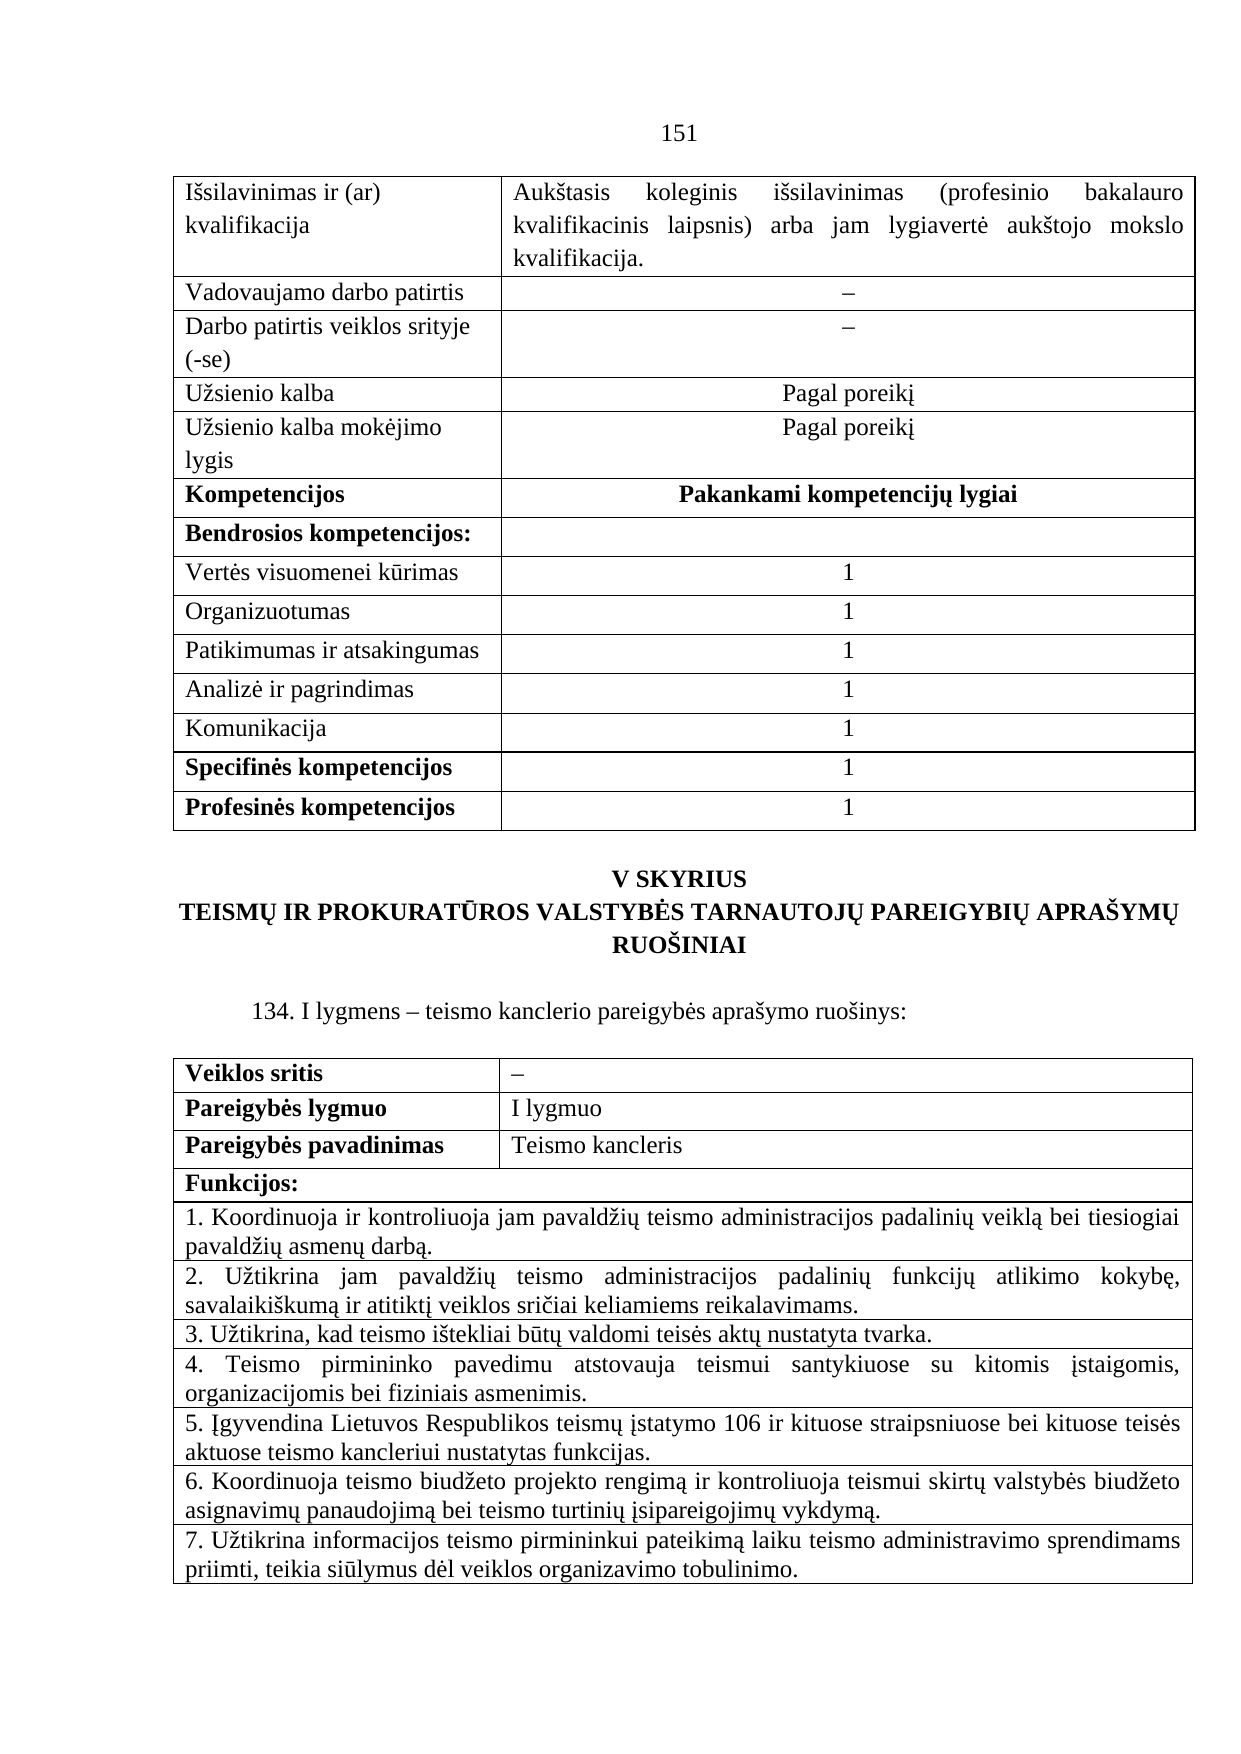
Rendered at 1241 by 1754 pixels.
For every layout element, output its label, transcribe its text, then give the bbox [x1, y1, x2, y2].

table_cell – [502, 311, 1194, 377]
table_cell Kompetencijos [174, 479, 501, 517]
table_cell Pagal poreikį [502, 412, 1194, 478]
table_cell 1 [502, 792, 1194, 829]
table_cell Užsienio kalba [174, 378, 501, 411]
table_cell I lygmuo [500, 1093, 1192, 1129]
table_cell Bendrosios kompetencijos: [174, 518, 501, 556]
table_cell 4. Teismo pirmininko pavedimu atstovauja teismui santykiuose su kitomis įstaigomis, organizacijomis bei fiziniais asmenimis. [174, 1349, 1192, 1407]
table_cell Specifinės kompetencijos [174, 753, 501, 791]
table_cell Užsienio kalba mokėjimo lygis [174, 412, 501, 478]
table_cell 1 [502, 674, 1194, 712]
table_cell Organizuotumas [174, 596, 501, 634]
table_cell 5. Įgyvendina Lietuvos Respublikos teismų įstatymo 106 ir kituose straipsniuose bei kituose teisės aktuose teismo kancleriui nustatytas funkcijas. [174, 1408, 1192, 1465]
table_cell Komunikacija [174, 714, 501, 751]
table_cell Išsilavinimas ir (ar) kvalifikacija [174, 177, 501, 276]
text 134. I lygmens – teismo kanclerio pareigybės aprašymo ruošinys: [177, 996, 1181, 1024]
table_cell Funkcijos: [174, 1169, 1192, 1201]
table_cell Patikimumas ir atsakingumas [174, 635, 501, 673]
table_cell 1 [502, 557, 1194, 595]
table_cell 1. Koordinuoja ir kontroliuoja jam pavaldžių teismo administracijos padalinių veiklą bei tiesiogiai pavaldžių asmenų darbą. [174, 1203, 1192, 1260]
table_cell 3. Užtikrina, kad teismo ištekliai būtų valdomi teisės aktų nustatyta tvarka. [174, 1320, 1192, 1348]
table_cell – [502, 277, 1194, 310]
table_cell Analizė ir pagrindimas [174, 674, 501, 712]
table_cell 1 [502, 714, 1194, 751]
table_cell 1 [502, 753, 1194, 791]
table_cell Pagal poreikį [502, 378, 1194, 411]
table_header Veiklos sritis [174, 1059, 499, 1092]
table_cell Darbo patirtis veiklos srityje (-se) [174, 311, 501, 377]
table_cell 7. Užtikrina informacijos teismo pirmininkui pateikimą laiku teismo administravimo sprendimams priimti, teikia siūlymus dėl veiklos organizavimo tobulinimo. [174, 1525, 1192, 1582]
text V SKYRIUS [177, 864, 1181, 892]
table_cell Vadovaujamo darbo patirtis [174, 277, 501, 310]
table_cell Pareigybės lygmuo [174, 1093, 499, 1129]
text TEISMŲ IR PROKURATŪROS VALSTYBĖS TARNAUTOJŲ PAREIGYBIŲ APRAŠYMŲ RUOŠINIAI [177, 897, 1181, 958]
table_cell Teismo kancleris [500, 1131, 1192, 1167]
table_cell Aukštasis koleginis išsilavinimas (profesinio bakalauro kvalifikacinis laipsnis) arba jam lygiavertė aukštojo mokslo kvalifikacija. [502, 177, 1194, 276]
table_cell 1 [502, 635, 1194, 673]
table_cell Profesinės kompetencijos [174, 792, 501, 829]
table_cell 6. Koordinuoja teismo biudžeto projekto rengimą ir kontroliuoja teismui skirtų valstybės biudžeto asignavimų panaudojimą bei teismo turtinių įsipareigojimų vykdymą. [174, 1466, 1192, 1524]
table_header – [500, 1059, 1192, 1092]
table_cell [502, 518, 1194, 556]
table_cell Pakankami kompetencijų lygiai [502, 479, 1194, 517]
table_cell 2. Užtikrina jam pavaldžių teismo administracijos padalinių funkcijų atlikimo kokybę, savalaikiškumą ir atitiktį veiklos sričiai keliamiems reikalavimams. [174, 1261, 1192, 1318]
table_cell Pareigybės pavadinimas [174, 1131, 499, 1167]
table_cell 1 [502, 596, 1194, 634]
table_cell Vertės visuomenei kūrimas [174, 557, 501, 595]
